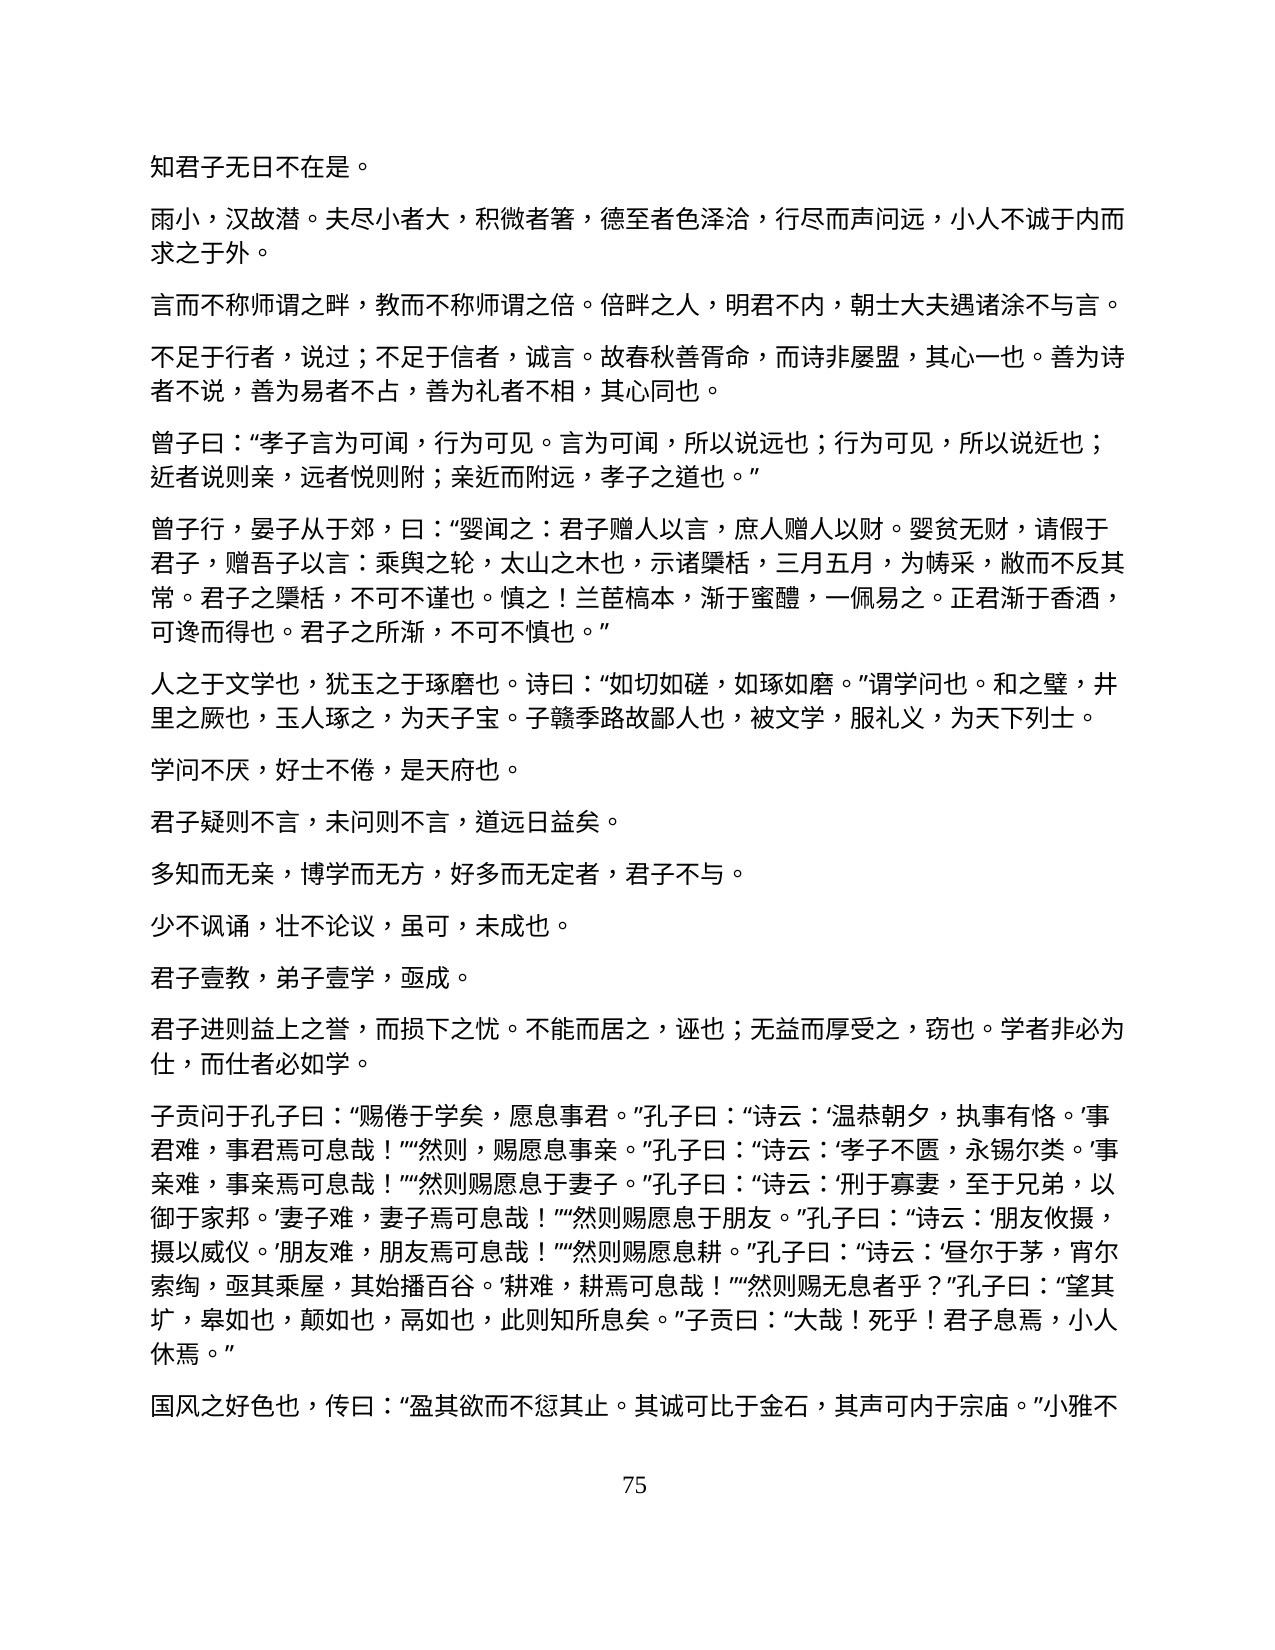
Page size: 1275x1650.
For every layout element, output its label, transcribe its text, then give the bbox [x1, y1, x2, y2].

text 国风之好色也，传曰：“盈其欲而不愆其止。其诚可比于金石，其声可内于宗庙。”小雅不 [150, 1389, 1125, 1423]
text 少不讽诵，壮不论议，虽可，未成也。 [150, 908, 1125, 942]
text 不足于行者，说过；不足于信者，诚言。故春秋善胥命，而诗非屡盟，其心一也。善为诗者不说，善为易者不占，善为礼者不相，其心同也。 [150, 340, 1125, 408]
text 君子壹教，弟子壹学，亟成。 [150, 960, 1125, 994]
text 曾子曰：“孝子言为可闻，行为可见。言为可闻，所以说远也；行为可见，所以说近也；近者说则亲，远者悦则附；亲近而附远，孝子之道也。” [150, 426, 1125, 494]
text 曾子行，晏子从于郊，曰：“婴闻之：君子赠人以言，庶人赠人以财。婴贫无财，请假于君子，赠吾子以言：乘舆之轮，太山之木也，示诸檃栝，三月五月，为帱采，敝而不反其常。君子之檃栝，不可不谨也。慎之！兰茞槁本，渐于蜜醴，一佩易之。正君渐于香酒，可谗而得也。君子之所渐，不可不慎也。” [150, 512, 1125, 648]
text 君子进则益上之誉，而损下之忧。不能而居之，诬也；无益而厚受之，窃也。学者非必为仕，而仕者必如学。 [150, 1012, 1125, 1080]
text 人之于文学也，犹玉之于琢磨也。诗曰：“如切如磋，如琢如磨。”谓学问也。和之璧，井里之厥也，玉人琢之，为天子宝。子赣季路故鄙人也，被文学，服礼义，为天下列士。 [150, 666, 1125, 734]
text 多知而无亲，博学而无方，好多而无定者，君子不与。 [150, 856, 1125, 890]
text 君子疑则不言，未问则不言，道远日益矣。 [150, 804, 1125, 838]
text 言而不称师谓之畔，教而不称师谓之倍。倍畔之人，明君不内，朝士大夫遇诸涂不与言。 [150, 288, 1125, 322]
text 雨小，汉故潜。夫尽小者大，积微者箸，德至者色泽洽，行尽而声问远，小人不诚于内而求之于外。 [150, 202, 1125, 270]
text 知君子无日不在是。 [150, 150, 1125, 184]
text 子贡问于孔子曰：“赐倦于学矣，愿息事君。”孔子曰：“诗云：‘温恭朝夕，执事有恪。’事君难，事君焉可息哉！”“然则，赐愿息事亲。”孔子曰：“诗云：‘孝子不匮，永锡尔类。’事亲难，事亲焉可息哉！”“然则赐愿息于妻子。”孔子曰：“诗云：‘刑于寡妻，至于兄弟，以御于家邦。’妻子难，妻子焉可息哉！”“然则赐愿息于朋友。”孔子曰：“诗云：‘朋友攸摄，摄以威仪。’朋友难，朋友焉可息哉！”“然则赐愿息耕。”孔子曰：“诗云：‘昼尔于茅，宵尔索绹，亟其乘屋，其始播百谷。’耕难，耕焉可息哉！”“然则赐无息者乎？”孔子曰：“望其圹，皋如也，颠如也，鬲如也，此则知所息矣。”子贡曰：“大哉！死乎！君子息焉，小人休焉。” [150, 1098, 1125, 1371]
text 学问不厌，好士不倦，是天府也。 [150, 752, 1125, 786]
